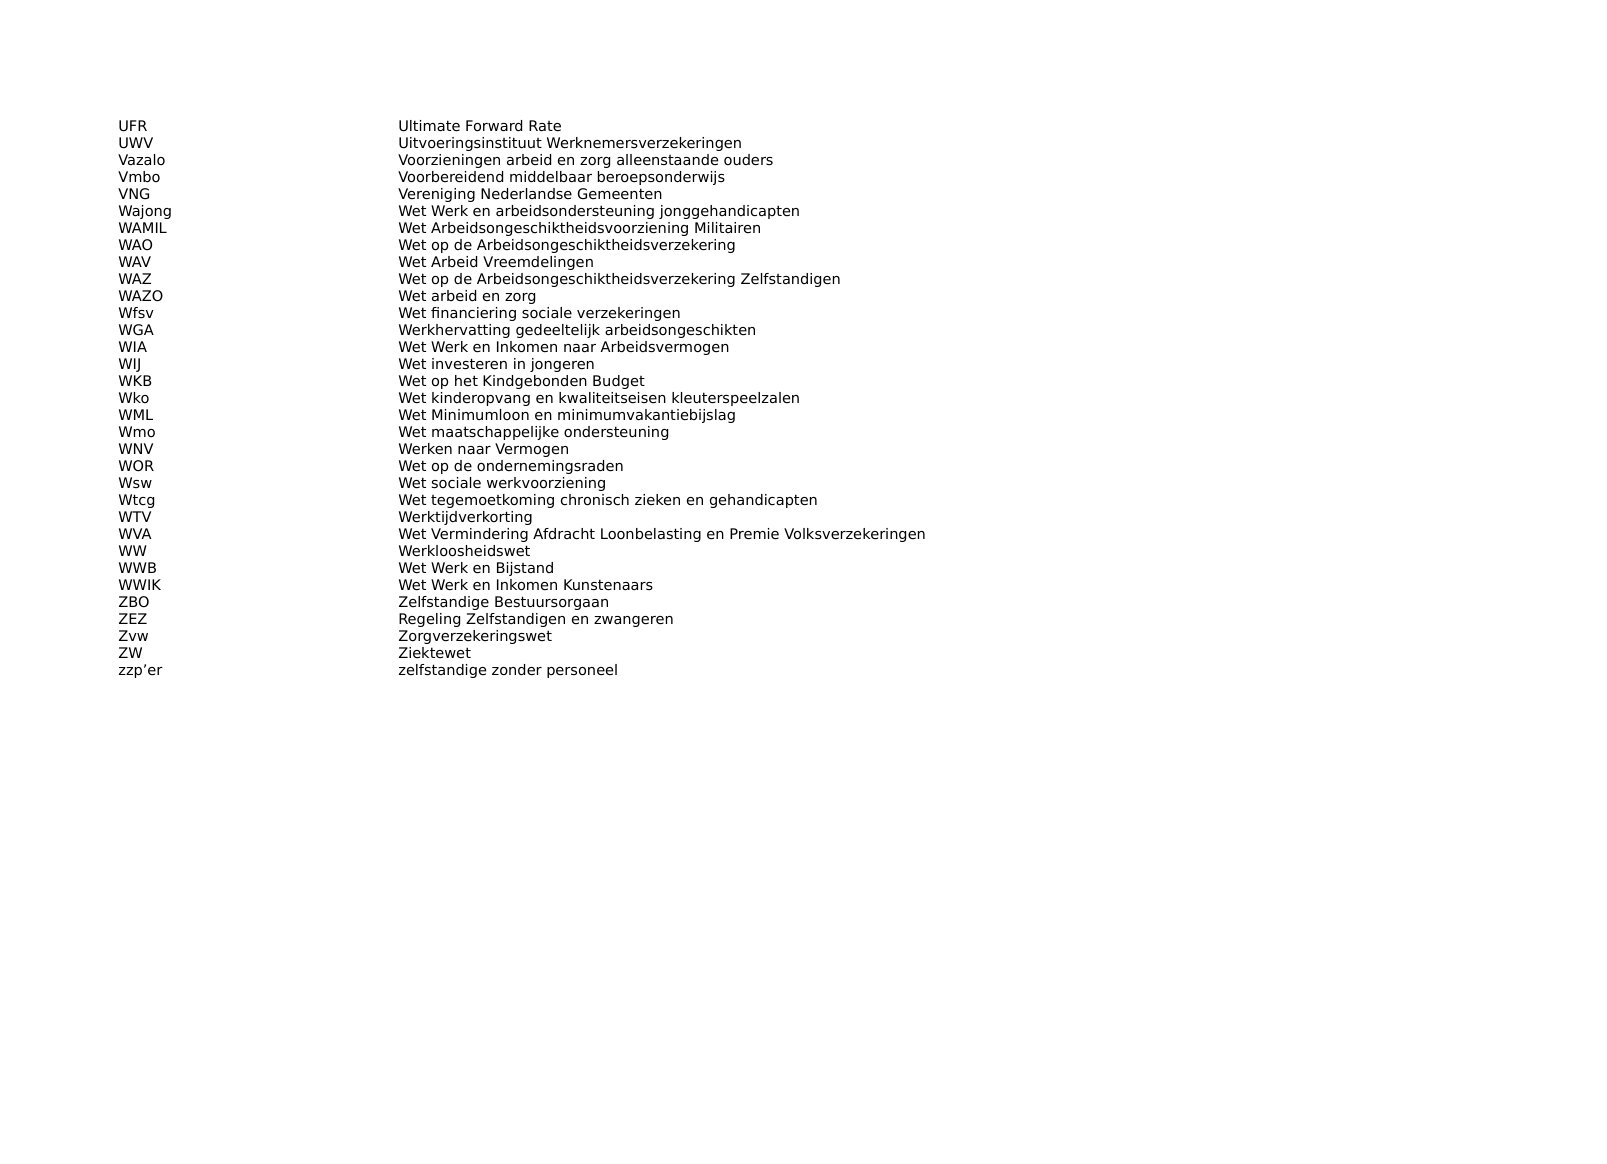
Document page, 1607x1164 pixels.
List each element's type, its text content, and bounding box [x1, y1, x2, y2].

table_cell WNV [118, 441, 392, 458]
table_cell WAV [118, 254, 392, 271]
table_cell Zvw [118, 628, 392, 644]
table_cell WWIK [118, 577, 392, 593]
table_cell WKB [118, 373, 392, 390]
table_cell Wet maatschappelijke ondersteuning [392, 424, 1488, 441]
table_cell WTV [118, 509, 392, 526]
table_cell Wet Vermindering Afdracht Loonbelasting en Premie Volksverzekeringen [392, 526, 1488, 543]
table_cell Wet tegemoetkoming chronisch zieken en gehandicapten [392, 492, 1488, 509]
table_cell Ultimate Forward Rate [392, 118, 1488, 135]
table_cell ZEZ [118, 611, 392, 627]
table_cell Werkhervatting gedeeltelijk arbeidsongeschikten [392, 322, 1488, 339]
table_cell Wet Werk en Inkomen Kunstenaars [392, 577, 1488, 593]
table_cell WOR [118, 458, 392, 475]
table_cell Wet Werk en Inkomen naar Arbeidsvermogen [392, 339, 1488, 356]
table_cell UWV [118, 135, 392, 152]
table_cell Wmo [118, 424, 392, 441]
table_cell WML [118, 407, 392, 424]
table_cell Voorbereidend middelbaar beroepsonderwijs [392, 169, 1488, 186]
table_cell Werkloosheidswet [392, 543, 1488, 559]
table_cell ZBO [118, 594, 392, 611]
table_cell Wet op de Arbeidsongeschiktheidsverzekering Zelfstandigen [392, 271, 1488, 288]
table_cell Wtcg [118, 492, 392, 509]
table_cell Wet investeren in jongeren [392, 356, 1488, 373]
table_cell Ziektewet [392, 645, 1488, 661]
table_cell Wsw [118, 475, 392, 492]
table_cell ZW [118, 645, 392, 661]
table_cell Uitvoeringsinstituut Werknemersverzekeringen [392, 135, 1488, 152]
table_cell Wet Arbeidsongeschiktheidsvoorziening Militairen [392, 220, 1488, 237]
table_cell Wet sociale werkvoorziening [392, 475, 1488, 492]
table_cell Zorgverzekeringswet [392, 628, 1488, 644]
table_cell Vazalo [118, 152, 392, 169]
table_cell Wet Werk en arbeidsondersteuning jonggehandicapten [392, 203, 1488, 220]
table_cell WIA [118, 339, 392, 356]
table_cell zzp’er [118, 661, 392, 678]
table_cell WGA [118, 322, 392, 339]
table_cell Wet financiering sociale verzekeringen [392, 305, 1488, 322]
table_cell WWB [118, 560, 392, 577]
table_cell WAMIL [118, 220, 392, 237]
table_cell Voorzieningen arbeid en zorg alleenstaande ouders [392, 152, 1488, 169]
table_cell Wet op het Kindgebonden Budget [392, 373, 1488, 390]
table_cell UFR [118, 118, 392, 135]
table_cell Vmbo [118, 169, 392, 186]
table_cell Wet kinderopvang en kwaliteitseisen kleuterspeelzalen [392, 390, 1488, 407]
table_cell Regeling Zelfstandigen en zwangeren [392, 611, 1488, 627]
table_cell Zelfstandige Bestuursorgaan [392, 594, 1488, 611]
table_cell Wajong [118, 203, 392, 220]
table_cell Wet arbeid en zorg [392, 288, 1488, 305]
table_cell Wet op de Arbeidsongeschiktheidsverzekering [392, 237, 1488, 254]
table_cell Wko [118, 390, 392, 407]
table_cell WIJ [118, 356, 392, 373]
table_cell Werktijdverkorting [392, 509, 1488, 526]
table_cell VNG [118, 186, 392, 203]
table_cell Wet Arbeid Vreemdelingen [392, 254, 1488, 271]
table_cell zelfstandige zonder personeel [392, 661, 1488, 678]
table_cell WAZ [118, 271, 392, 288]
table_cell Werken naar Vermogen [392, 441, 1488, 458]
table_cell WW [118, 543, 392, 559]
table_cell WAZO [118, 288, 392, 305]
table_cell Wet op de ondernemingsraden [392, 458, 1488, 475]
table_cell Wfsv [118, 305, 392, 322]
table_cell Vereniging Nederlandse Gemeenten [392, 186, 1488, 203]
table_cell WVA [118, 526, 392, 543]
table_cell Wet Minimumloon en minimumvakantiebijslag [392, 407, 1488, 424]
table_cell Wet Werk en Bijstand [392, 560, 1488, 577]
table_cell WAO [118, 237, 392, 254]
